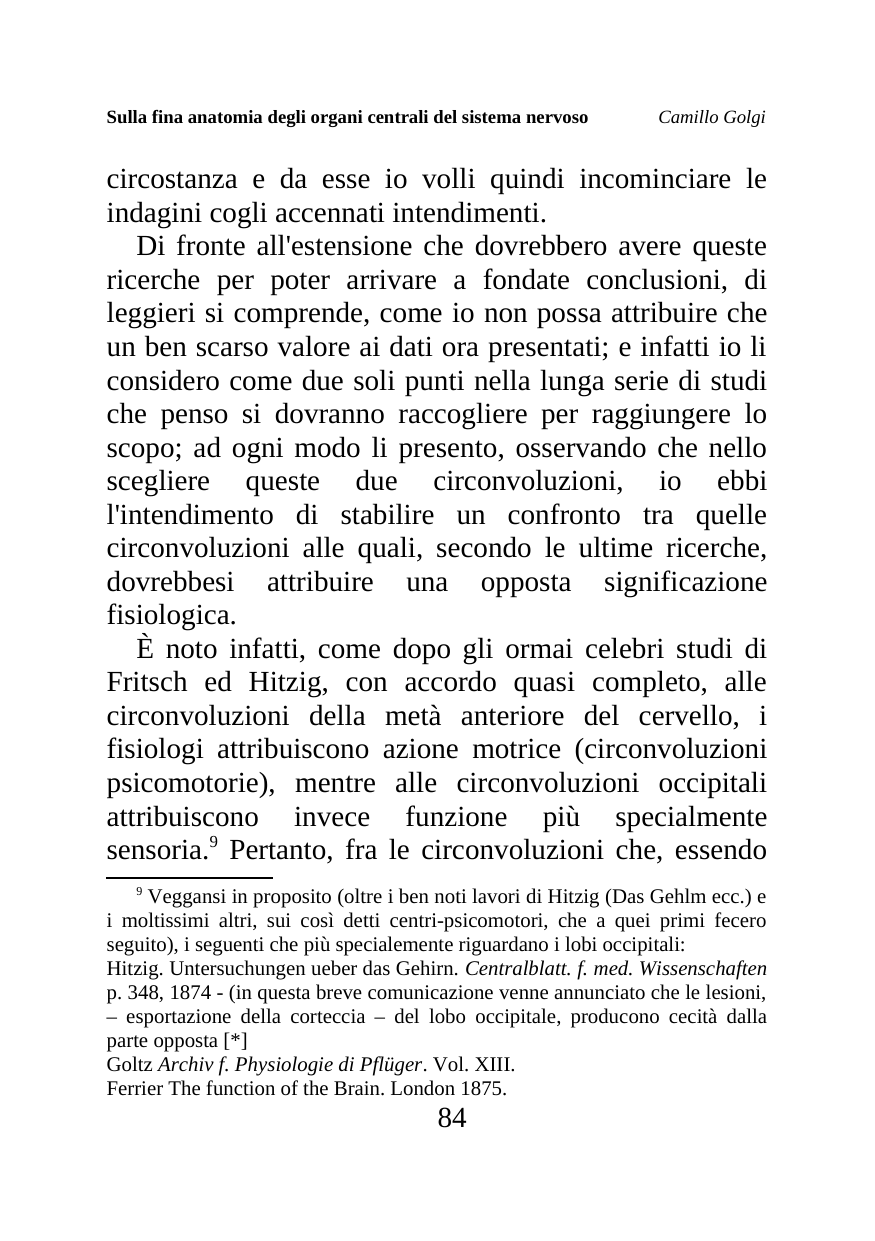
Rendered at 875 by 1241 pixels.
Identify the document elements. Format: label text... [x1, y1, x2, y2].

text È noto infatti, come dopo gli ormai celebri studi di Fritsch ed Hitzig, con accordo quasi completo, alle circonvoluzioni della metà anteriore del cervello, i fisiologi attribuiscono azione motrice (circonvoluzioni psicomotorie), mentre alle circonvoluzioni occipitali attribuiscono invece funzione più specialmente sensoria. Pertanto, fra le circonvoluzioni che, essendo [106, 631, 768, 866]
text Goltz Archiv f. Physiologie di Pflüger. Vol. XIII. [106, 1052, 768, 1076]
text Di fronte all'estensione che dovrebbero avere queste ricerche per poter arrivare a fondate conclusioni, di leggieri si comprende, come io non possa attribuire che un ben scarso valore ai dati ora presentati; e infatti io li considero come due soli punti nella lunga serie di studi che penso si dovranno raccogliere per raggiungere lo scopo; ad ogni modo li presento, osservando che nello scegliere queste due circonvoluzioni, io ebbi l'intendimento di stabilire un confronto tra quelle circonvoluzioni alle quali, secondo le ultime ricerche, dovrebbesi attribuire una opposta significazione fisiologica. [106, 228, 768, 631]
text Veggansi in proposito (oltre i ben noti lavori di Hitzig (Das Gehlm ecc.) e i moltissimi altri, sui così detti centri-psicomotori, che a quei primi fecero seguito), i seguenti che più specialemente riguardano i lobi occipitali: [106, 884, 768, 956]
text Ferrier The function of the Brain. London 1875. [106, 1076, 768, 1100]
text Hitzig. Untersuchungen ueber das Gehirn. Centralblatt. f. med. Wissenschaften p. 348, 1874 - (in questa breve comunicazione venne annunciato che le lesioni, – esportazione della corteccia – del lobo occipitale, producono cecità dalla parte opposta [*] [106, 956, 768, 1052]
text circostanza e da esse io volli quindi incominciare le indagini cogli accennati intendimenti. [106, 161, 768, 228]
